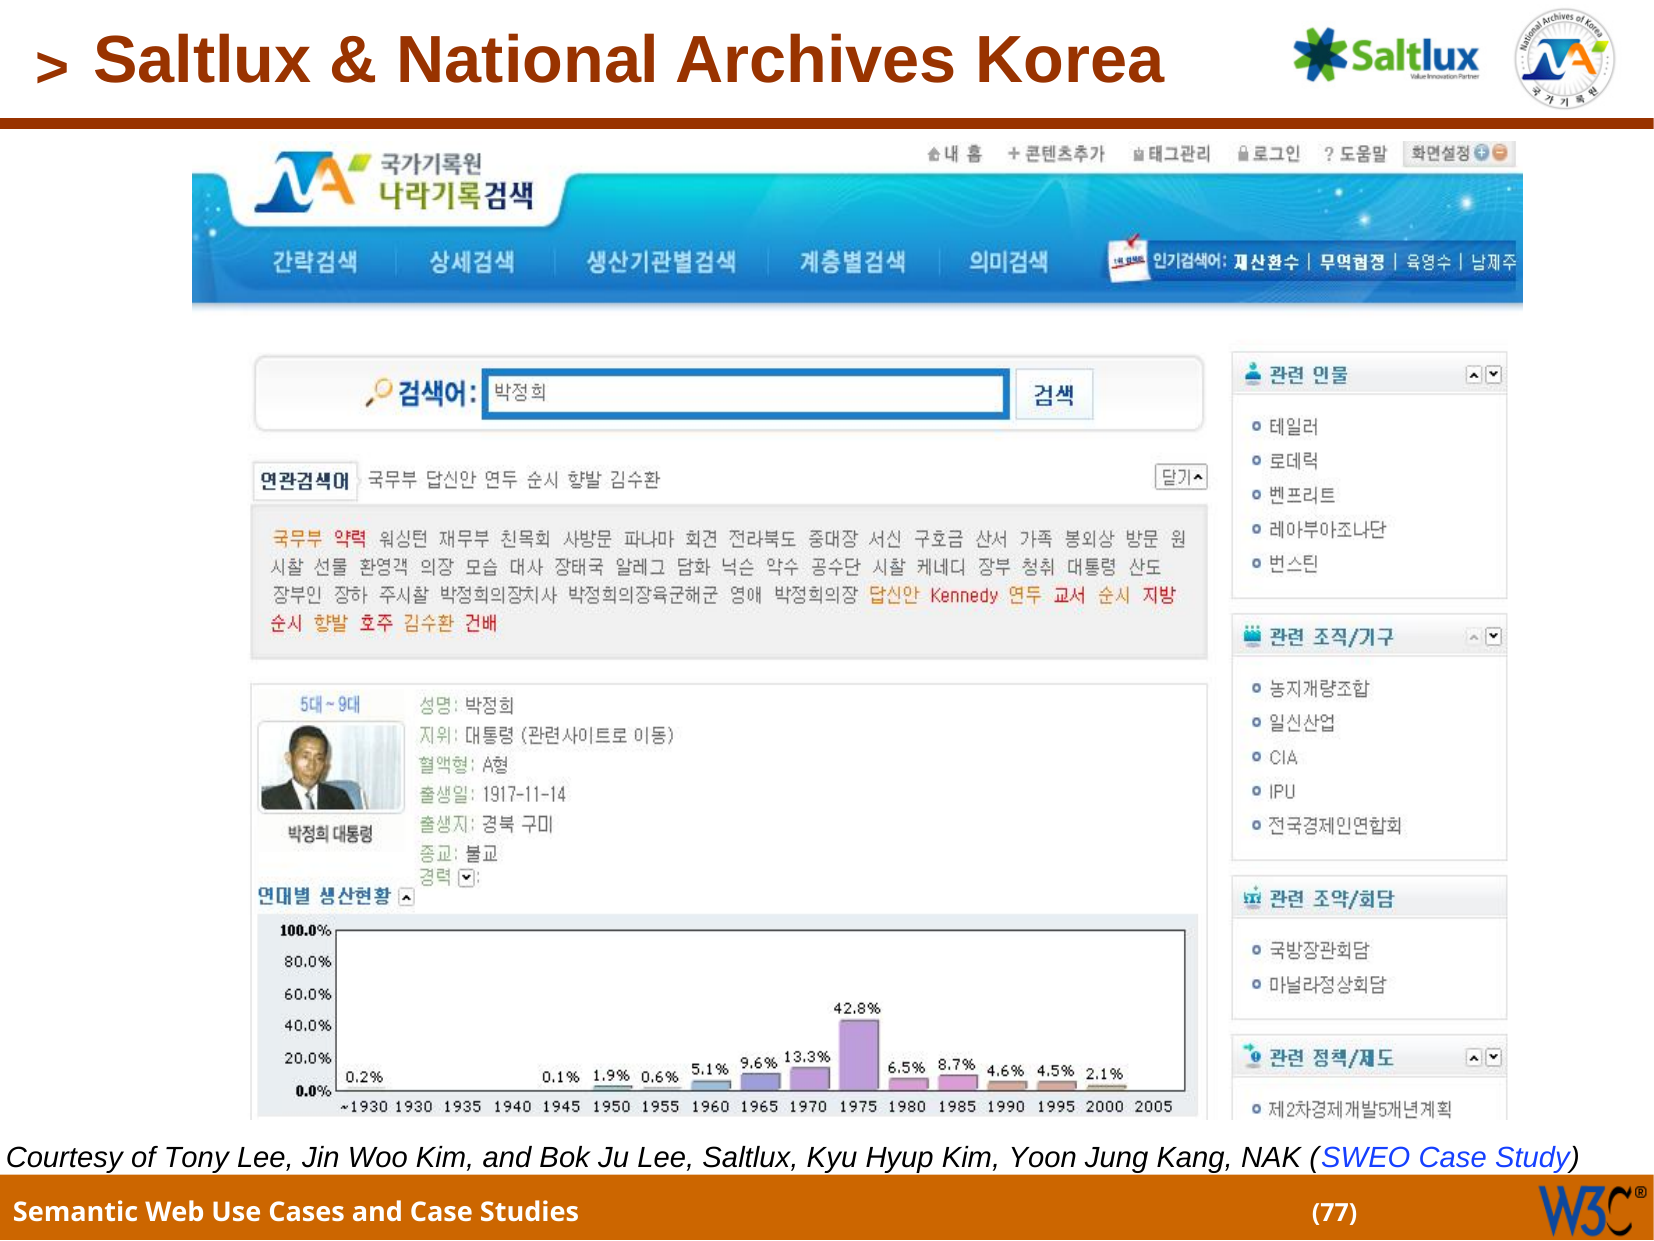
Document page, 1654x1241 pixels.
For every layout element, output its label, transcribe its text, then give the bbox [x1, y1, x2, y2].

text_box Courtesy of Tony Lee, Jin Woo Kim, and Bok Ju Lee, Saltlux, Kyu Hyup Kim, Yoon Jung Kang, NAK (SWEO Case Study) [5, 1139, 1582, 1173]
picture [1268, 4, 1627, 111]
picture [1535, 1183, 1651, 1240]
title Saltlux & National Archives Korea [93, 0, 1493, 119]
picture [192, 141, 1523, 1120]
